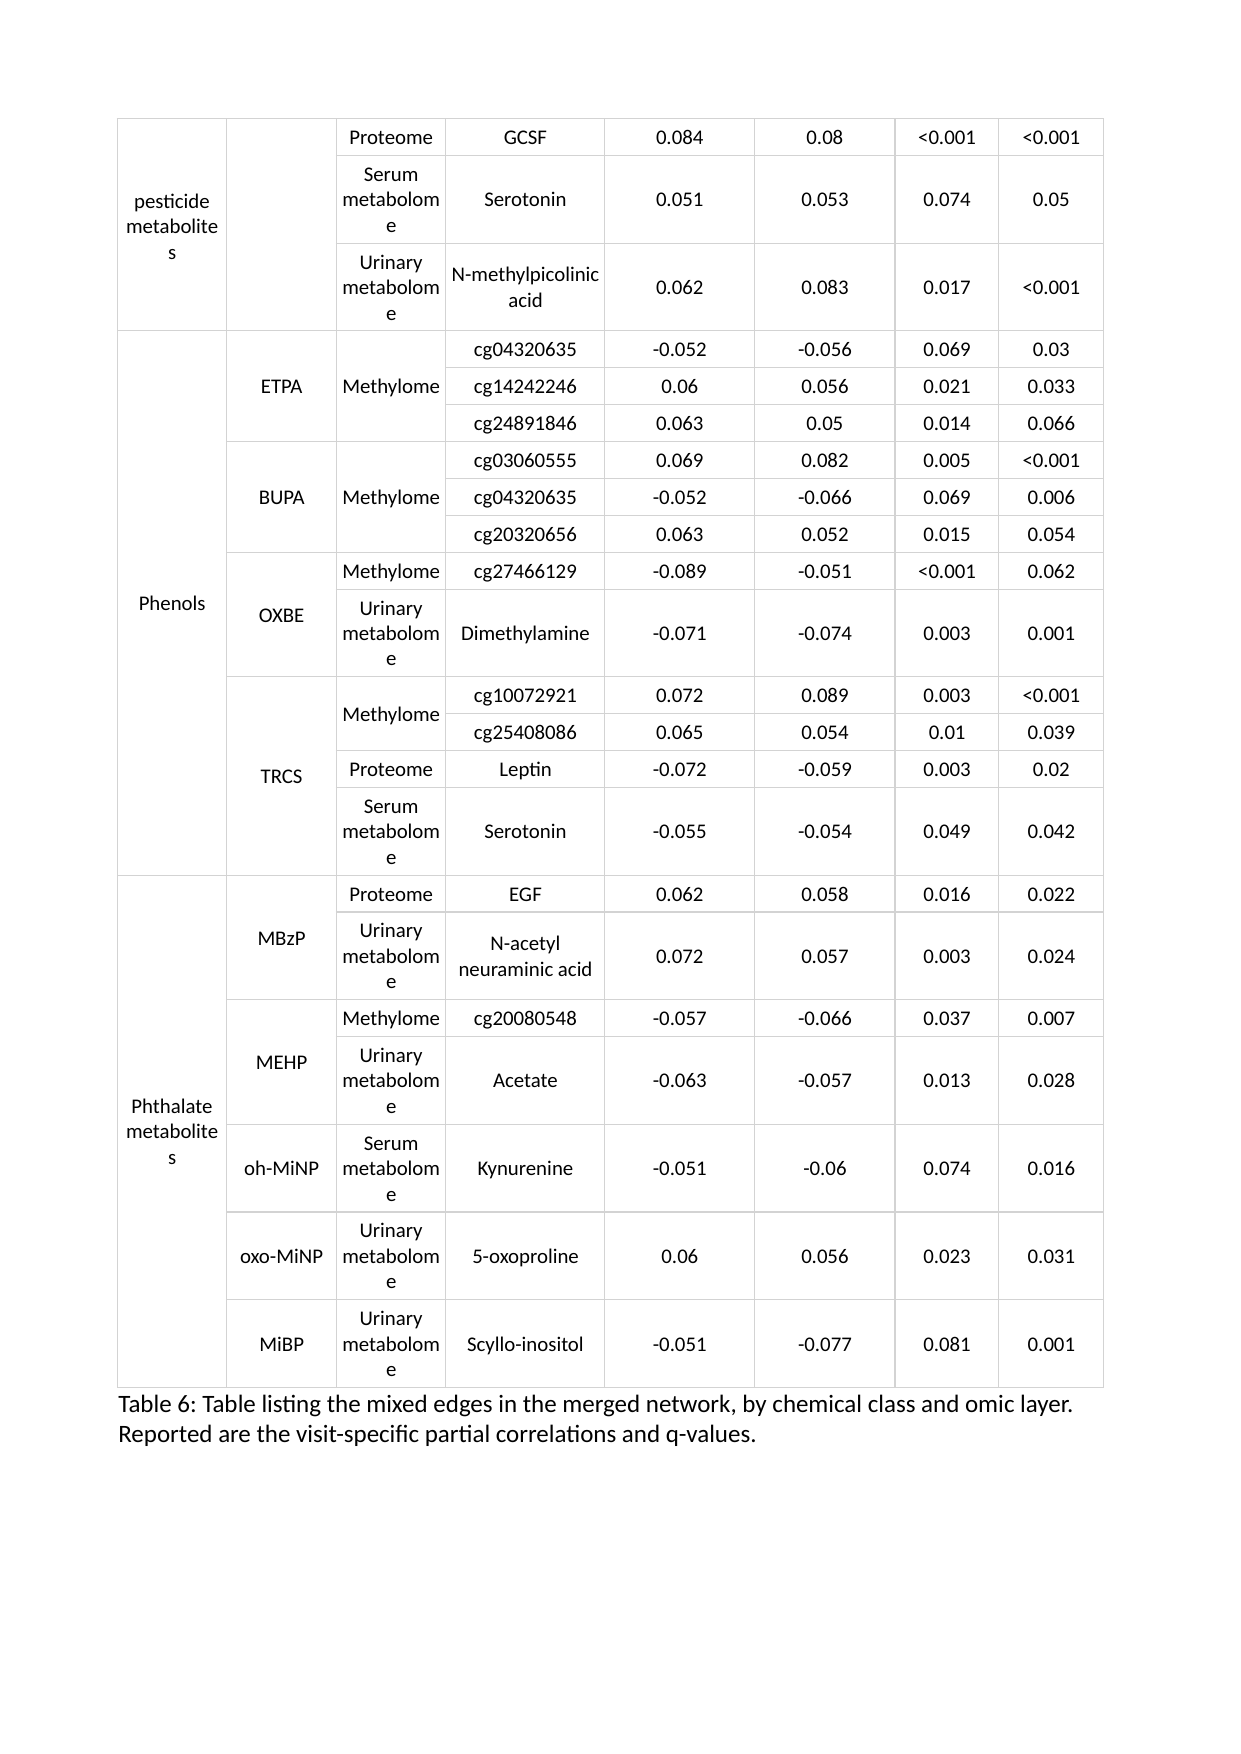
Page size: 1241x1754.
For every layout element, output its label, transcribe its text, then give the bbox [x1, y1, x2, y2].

table_cell 0.063 [605, 405, 754, 441]
table_cell Phenols [118, 331, 226, 874]
table_cell 0.074 [896, 1125, 998, 1211]
table_cell Proteome [337, 751, 445, 787]
table_cell Serum metabolome [337, 156, 445, 243]
table_cell 0.031 [999, 1213, 1103, 1299]
table_cell 0.052 [755, 516, 894, 552]
table_cell 0.056 [755, 1213, 894, 1299]
table_cell OXBE [227, 553, 336, 676]
table_cell Urinary metabolome [337, 1300, 445, 1387]
table_cell 0.016 [896, 876, 998, 911]
table_cell 0.051 [605, 156, 754, 243]
table_cell cg03060555 [446, 442, 604, 478]
table_cell 0.089 [755, 677, 894, 713]
table_cell 0.053 [755, 156, 894, 243]
table_cell cg24891846 [446, 405, 604, 441]
table_cell 0.016 [999, 1125, 1103, 1211]
table_cell -0.057 [755, 1037, 894, 1124]
table_cell 0.062 [605, 876, 754, 911]
table_cell 0.001 [999, 1300, 1103, 1387]
table_cell Urinary metabolome [337, 590, 445, 676]
table_cell -0.077 [755, 1300, 894, 1387]
table_cell 0.069 [896, 479, 998, 515]
table_cell 0.014 [896, 405, 998, 441]
table_cell 0.024 [999, 913, 1103, 999]
table_cell BUPA [227, 442, 336, 552]
table_cell cg10072921 [446, 677, 604, 713]
table_cell 0.03 [999, 331, 1103, 367]
table_cell 0.033 [999, 368, 1103, 404]
table_cell 0.057 [755, 913, 894, 999]
table_cell 0.084 [605, 119, 754, 155]
table_cell 0.06 [605, 368, 754, 404]
table_cell 0.001 [999, 590, 1103, 676]
table_cell 0.022 [999, 876, 1103, 911]
table_cell -0.052 [605, 331, 754, 367]
table_cell 0.039 [999, 714, 1103, 750]
table_cell 0.05 [755, 405, 894, 441]
table_cell 0.003 [896, 590, 998, 676]
table_cell 0.007 [999, 1000, 1103, 1036]
table_cell 0.081 [896, 1300, 998, 1387]
table_cell Serotonin [446, 788, 604, 874]
table_cell 0.063 [605, 516, 754, 552]
table_cell 0.02 [999, 751, 1103, 787]
table_cell cg04320635 [446, 479, 604, 515]
table_cell Dimethylamine [446, 590, 604, 676]
table_cell -0.056 [755, 331, 894, 367]
table_cell 0.056 [755, 368, 894, 404]
table_cell 0.003 [896, 751, 998, 787]
table_cell Urinary metabolome [337, 244, 445, 330]
table_cell Urinary metabolome [337, 1037, 445, 1124]
table_cell 0.01 [896, 714, 998, 750]
table_cell 0.021 [896, 368, 998, 404]
table_cell Leptin [446, 751, 604, 787]
table_cell 0.015 [896, 516, 998, 552]
table_cell -0.066 [755, 1000, 894, 1036]
table_cell <0.001 [999, 677, 1103, 713]
table_cell -0.052 [605, 479, 754, 515]
table_cell Methylome [337, 331, 445, 441]
table_cell Acetate [446, 1037, 604, 1124]
table_cell <0.001 [896, 553, 998, 588]
table_cell 0.006 [999, 479, 1103, 515]
table_cell <0.001 [999, 119, 1103, 155]
table_cell N-acetyl neuraminic acid [446, 913, 604, 999]
table_cell Methylome [337, 1000, 445, 1036]
table_cell 0.049 [896, 788, 998, 874]
table_cell cg14242246 [446, 368, 604, 404]
table_cell MiBP [227, 1300, 336, 1387]
table_cell ETPA [227, 331, 336, 441]
table_cell <0.001 [999, 442, 1103, 478]
table_cell -0.057 [605, 1000, 754, 1036]
table_cell N-methylpicolinic acid [446, 244, 604, 330]
table_cell 0.023 [896, 1213, 998, 1299]
table_cell 0.072 [605, 913, 754, 999]
table_cell Phthalate metabolites [118, 876, 226, 1387]
table_cell 0.003 [896, 677, 998, 713]
table_cell 0.083 [755, 244, 894, 330]
table_cell <0.001 [999, 244, 1103, 330]
table_cell MEHP [227, 1000, 336, 1124]
table_cell 0.005 [896, 442, 998, 478]
table_cell oxo-MiNP [227, 1213, 336, 1299]
table_cell 0.013 [896, 1037, 998, 1124]
table_cell -0.051 [605, 1125, 754, 1211]
table_cell pesticide metabolites [118, 119, 226, 330]
table_cell 0.074 [896, 156, 998, 243]
table_cell 0.069 [896, 331, 998, 367]
table_cell 0.062 [605, 244, 754, 330]
table_cell 0.069 [605, 442, 754, 478]
table_cell 0.054 [999, 516, 1103, 552]
table_cell 0.05 [999, 156, 1103, 243]
table_cell cg27466129 [446, 553, 604, 588]
table_cell -0.074 [755, 590, 894, 676]
table_cell Methylome [337, 553, 445, 588]
text Table 6: Table listing the mixed edges in the merged network, by chemical class and omic layer. Reported are the visit-specific partial correlations and q-values. [118, 1388, 1122, 1449]
table_cell <0.001 [896, 119, 998, 155]
table_cell 0.058 [755, 876, 894, 911]
table_cell 0.06 [605, 1213, 754, 1299]
table_cell -0.055 [605, 788, 754, 874]
table_cell 0.017 [896, 244, 998, 330]
table_cell TRCS [227, 677, 336, 874]
table_cell Serotonin [446, 156, 604, 243]
table_cell Scyllo-inositol [446, 1300, 604, 1387]
table_cell -0.059 [755, 751, 894, 787]
table_cell GCSF [446, 119, 604, 155]
table_cell Serum metabolome [337, 1125, 445, 1211]
table_cell [227, 119, 336, 330]
table_cell 0.065 [605, 714, 754, 750]
table_cell 0.003 [896, 913, 998, 999]
table_cell -0.051 [755, 553, 894, 588]
table_cell -0.063 [605, 1037, 754, 1124]
table_cell -0.051 [605, 1300, 754, 1387]
table_cell EGF [446, 876, 604, 911]
table_cell oh-MiNP [227, 1125, 336, 1211]
table_cell 0.08 [755, 119, 894, 155]
table_cell Kynurenine [446, 1125, 604, 1211]
table_cell 0.066 [999, 405, 1103, 441]
table_cell 0.072 [605, 677, 754, 713]
table_cell 0.037 [896, 1000, 998, 1036]
table_cell Urinary metabolome [337, 1213, 445, 1299]
table_cell cg25408086 [446, 714, 604, 750]
table_cell 0.054 [755, 714, 894, 750]
table_cell Proteome [337, 119, 445, 155]
table_cell cg20320656 [446, 516, 604, 552]
table_cell Serum metabolome [337, 788, 445, 874]
table_cell 0.028 [999, 1037, 1103, 1124]
table_cell -0.066 [755, 479, 894, 515]
table_cell -0.06 [755, 1125, 894, 1211]
table_cell Proteome [337, 876, 445, 911]
table_cell Methylome [337, 442, 445, 552]
table_cell Urinary metabolome [337, 913, 445, 999]
table_cell -0.054 [755, 788, 894, 874]
table_cell MBzP [227, 876, 336, 999]
table_cell -0.071 [605, 590, 754, 676]
table_cell 0.082 [755, 442, 894, 478]
table_cell Methylome [337, 677, 445, 750]
table_cell -0.072 [605, 751, 754, 787]
table_cell cg20080548 [446, 1000, 604, 1036]
table_cell 5-oxoproline [446, 1213, 604, 1299]
table_cell 0.062 [999, 553, 1103, 588]
table_cell -0.089 [605, 553, 754, 588]
table_cell 0.042 [999, 788, 1103, 874]
table_cell cg04320635 [446, 331, 604, 367]
